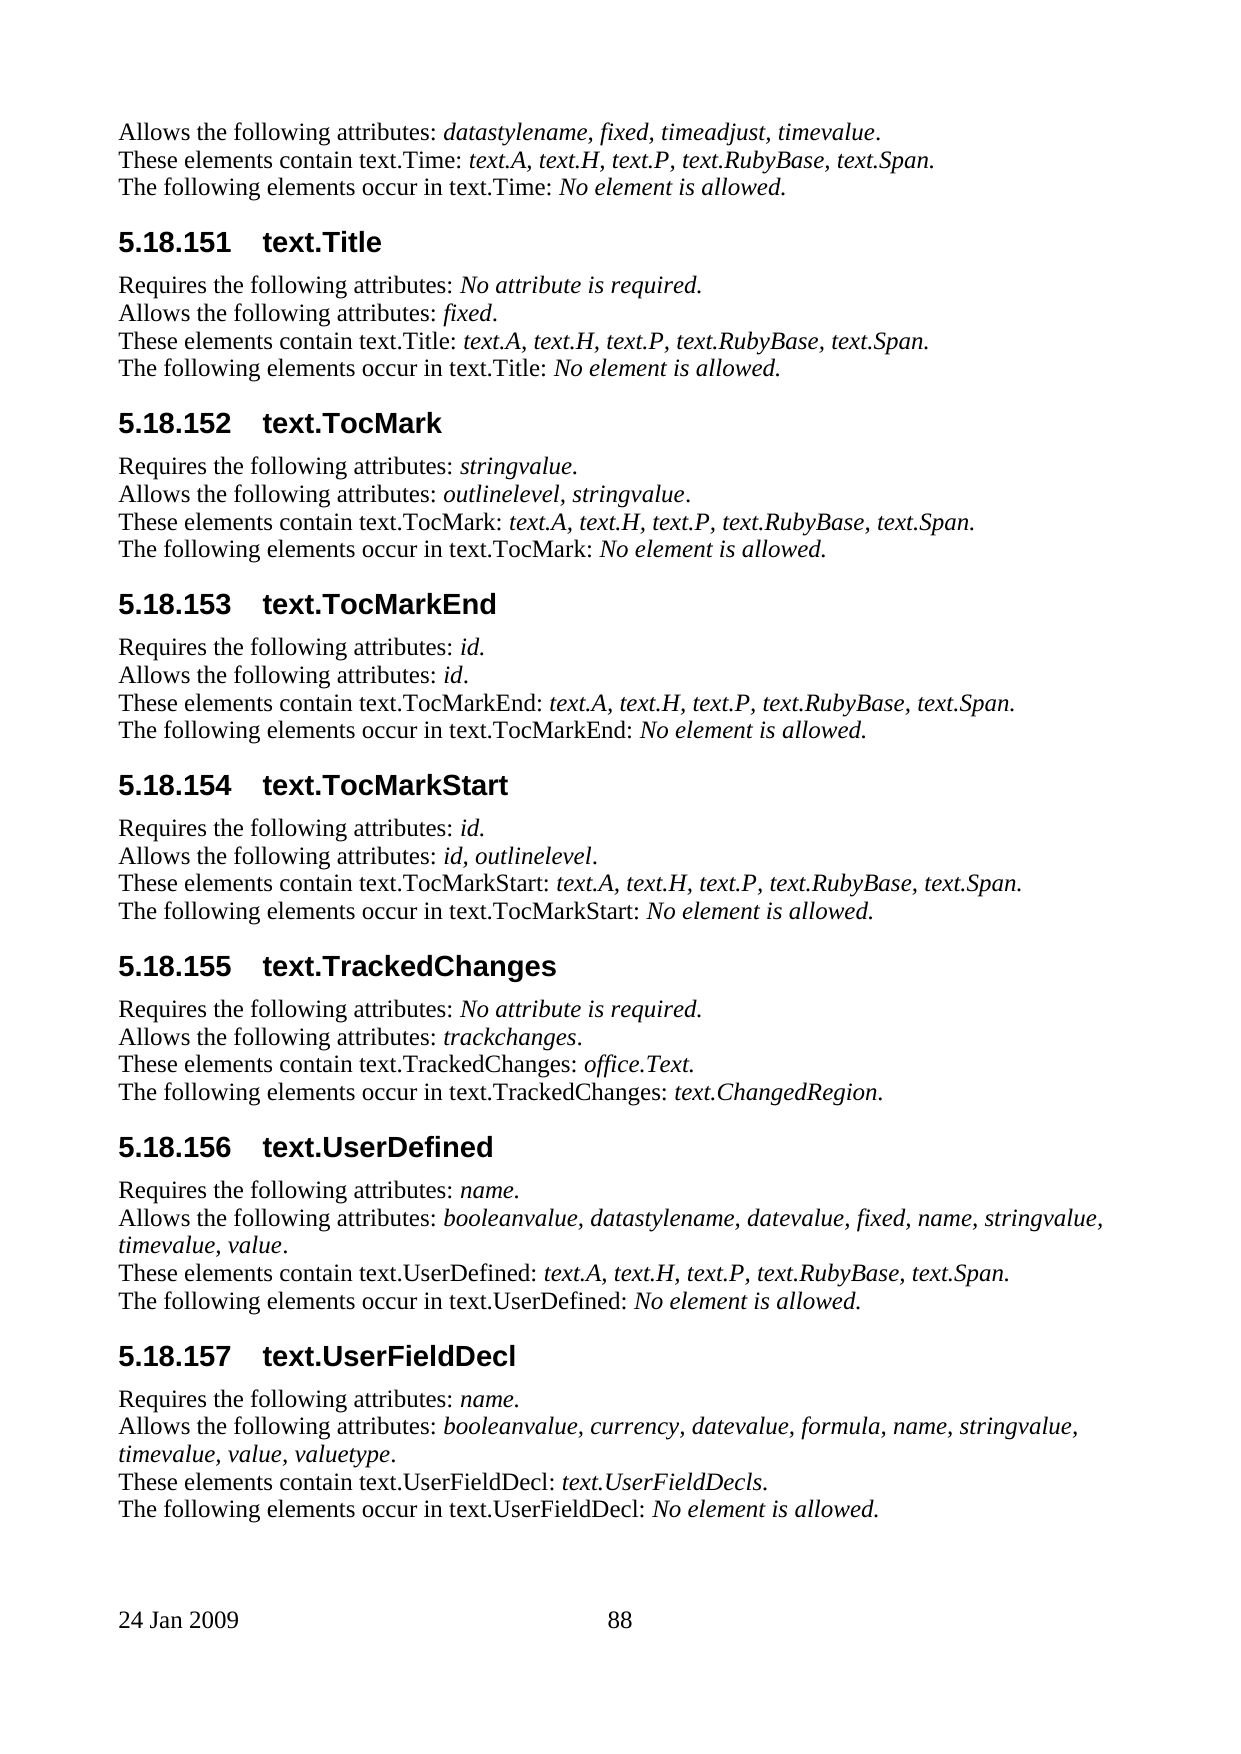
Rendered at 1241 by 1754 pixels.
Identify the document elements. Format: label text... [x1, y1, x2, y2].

text Requires the following attributes: name. [118, 1176, 1122, 1204]
subtitle text.TocMark [118, 407, 1122, 440]
subtitle text.UserFieldDecl [118, 1339, 1122, 1372]
text These elements contain text.Time: text.A, text.H, text.P, text.RubyBase, text.Span. [118, 146, 1122, 173]
text Requires the following attributes: stringvalue. [118, 452, 1122, 480]
text Allows the following attributes: datastylename, fixed, timeadjust, timevalue. [118, 118, 1122, 146]
text Requires the following attributes: name. [118, 1385, 1122, 1412]
subtitle text.UserDefined [118, 1131, 1122, 1163]
text These elements contain text.TocMarkStart: text.A, text.H, text.P, text.RubyBase, text.Span. [118, 869, 1122, 897]
text These elements contain text.UserDefined: text.A, text.H, text.P, text.RubyBase, text.Span. [118, 1259, 1122, 1287]
subtitle text.TrackedChanges [118, 950, 1122, 983]
text Requires the following attributes: No attribute is required. [118, 271, 1122, 299]
text Requires the following attributes: No attribute is required. [118, 995, 1122, 1023]
text These elements contain text.Title: text.A, text.H, text.P, text.RubyBase, text.Span. [118, 327, 1122, 354]
subtitle text.Title [118, 226, 1122, 259]
text Allows the following attributes: booleanvalue, datastylename, datevalue, fixed, name, stringvalue, timevalue, value. [118, 1204, 1122, 1259]
text These elements contain text.TocMark: text.A, text.H, text.P, text.RubyBase, text.Span. [118, 508, 1122, 535]
text These elements contain text.UserFieldDecl: text.UserFieldDecls. [118, 1468, 1122, 1496]
text Requires the following attributes: id. [118, 814, 1122, 842]
text Allows the following attributes: trackchanges. [118, 1023, 1122, 1051]
text Allows the following attributes: fixed. [118, 299, 1122, 327]
text The following elements occur in text.TocMarkEnd: No element is allowed. [118, 716, 1122, 744]
text The following elements occur in text.Title: No element is allowed. [118, 354, 1122, 382]
text Allows the following attributes: outlinelevel, stringvalue. [118, 480, 1122, 508]
text The following elements occur in text.TocMark: No element is allowed. [118, 535, 1122, 563]
text Allows the following attributes: id. [118, 661, 1122, 689]
text The following elements occur in text.Time: No element is allowed. [118, 173, 1122, 201]
text Allows the following attributes: id, outlinelevel. [118, 842, 1122, 869]
subtitle text.TocMarkEnd [118, 588, 1122, 621]
text These elements contain text.TocMarkEnd: text.A, text.H, text.P, text.RubyBase, text.Span. [118, 689, 1122, 716]
text These elements contain text.TrackedChanges: office.Text. [118, 1051, 1122, 1078]
text The following elements occur in text.TocMarkStart: No element is allowed. [118, 897, 1122, 925]
text The following elements occur in text.UserDefined: No element is allowed. [118, 1287, 1122, 1314]
text The following elements occur in text.UserFieldDecl: No element is allowed. [118, 1496, 1122, 1523]
subtitle text.TocMarkStart [118, 769, 1122, 802]
text Allows the following attributes: booleanvalue, currency, datevalue, formula, name, stringvalue, timevalue, value, valuetype. [118, 1412, 1122, 1468]
text Requires the following attributes: id. [118, 633, 1122, 661]
text The following elements occur in text.TrackedChanges: text.ChangedRegion. [118, 1078, 1122, 1106]
